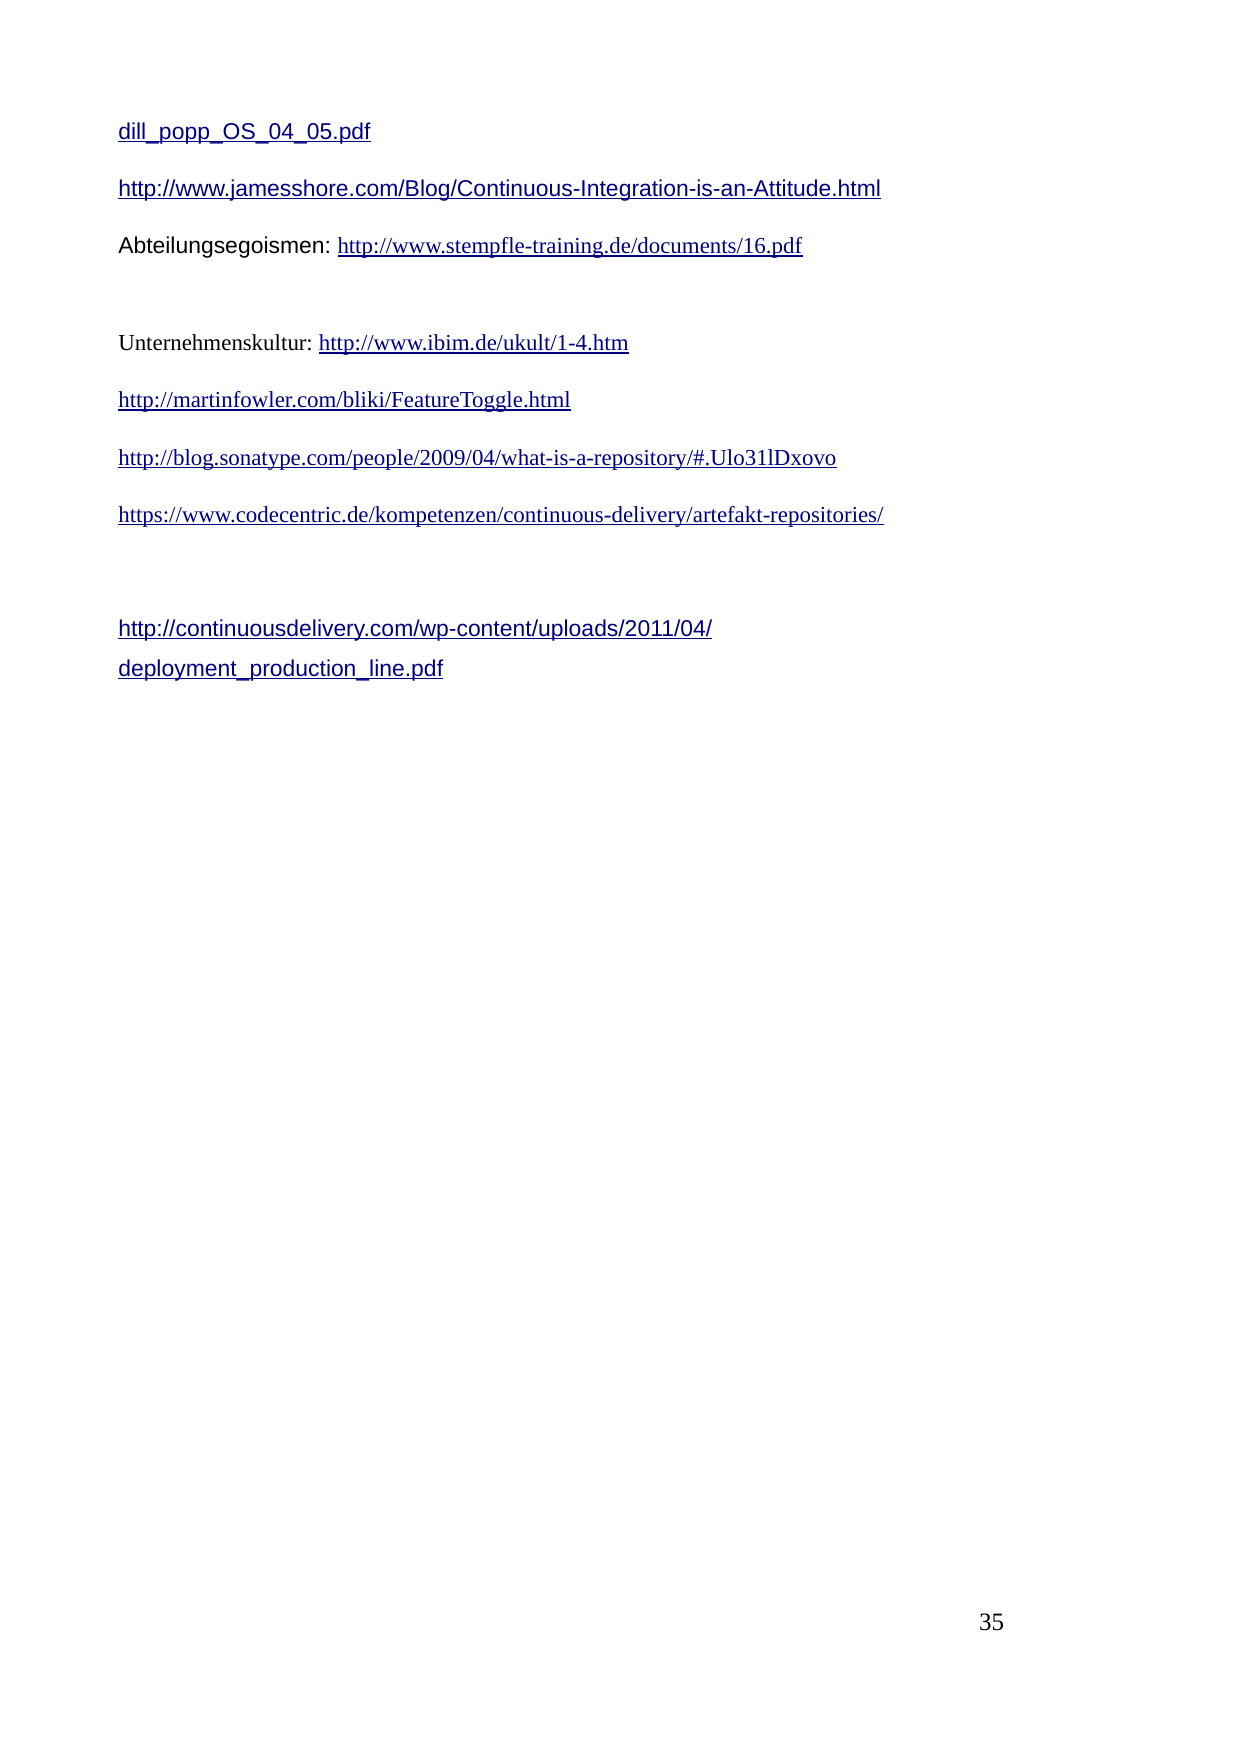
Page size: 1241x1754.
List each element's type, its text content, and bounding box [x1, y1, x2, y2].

text http://continuousdelivery.com/wp-content/uploads/2011/04/deployment_production_line.pdf [118, 615, 1004, 681]
text http://martinfowler.com/bliki/FeatureToggle.html [118, 387, 1004, 413]
text Abteilungsegoismen: http://www.stempfle-training.de/documents/16.pdf [118, 232, 1004, 259]
text Unternehmenskultur: http://www.ibim.de/ukult/1-4.htm [118, 290, 1004, 356]
text dill_popp_OS_04_05.pdf [118, 118, 1004, 144]
text http://blog.sonatype.com/people/2009/04/what-is-a-repository/#.Ulo31lDxovo [118, 444, 1004, 470]
text https://www.codecentric.de/kompetenzen/continuous-delivery/artefakt-repositories/ [118, 501, 1004, 527]
text http://www.jamesshore.com/Blog/Continuous-Integration-is-an-Attitude.html [118, 175, 1004, 202]
